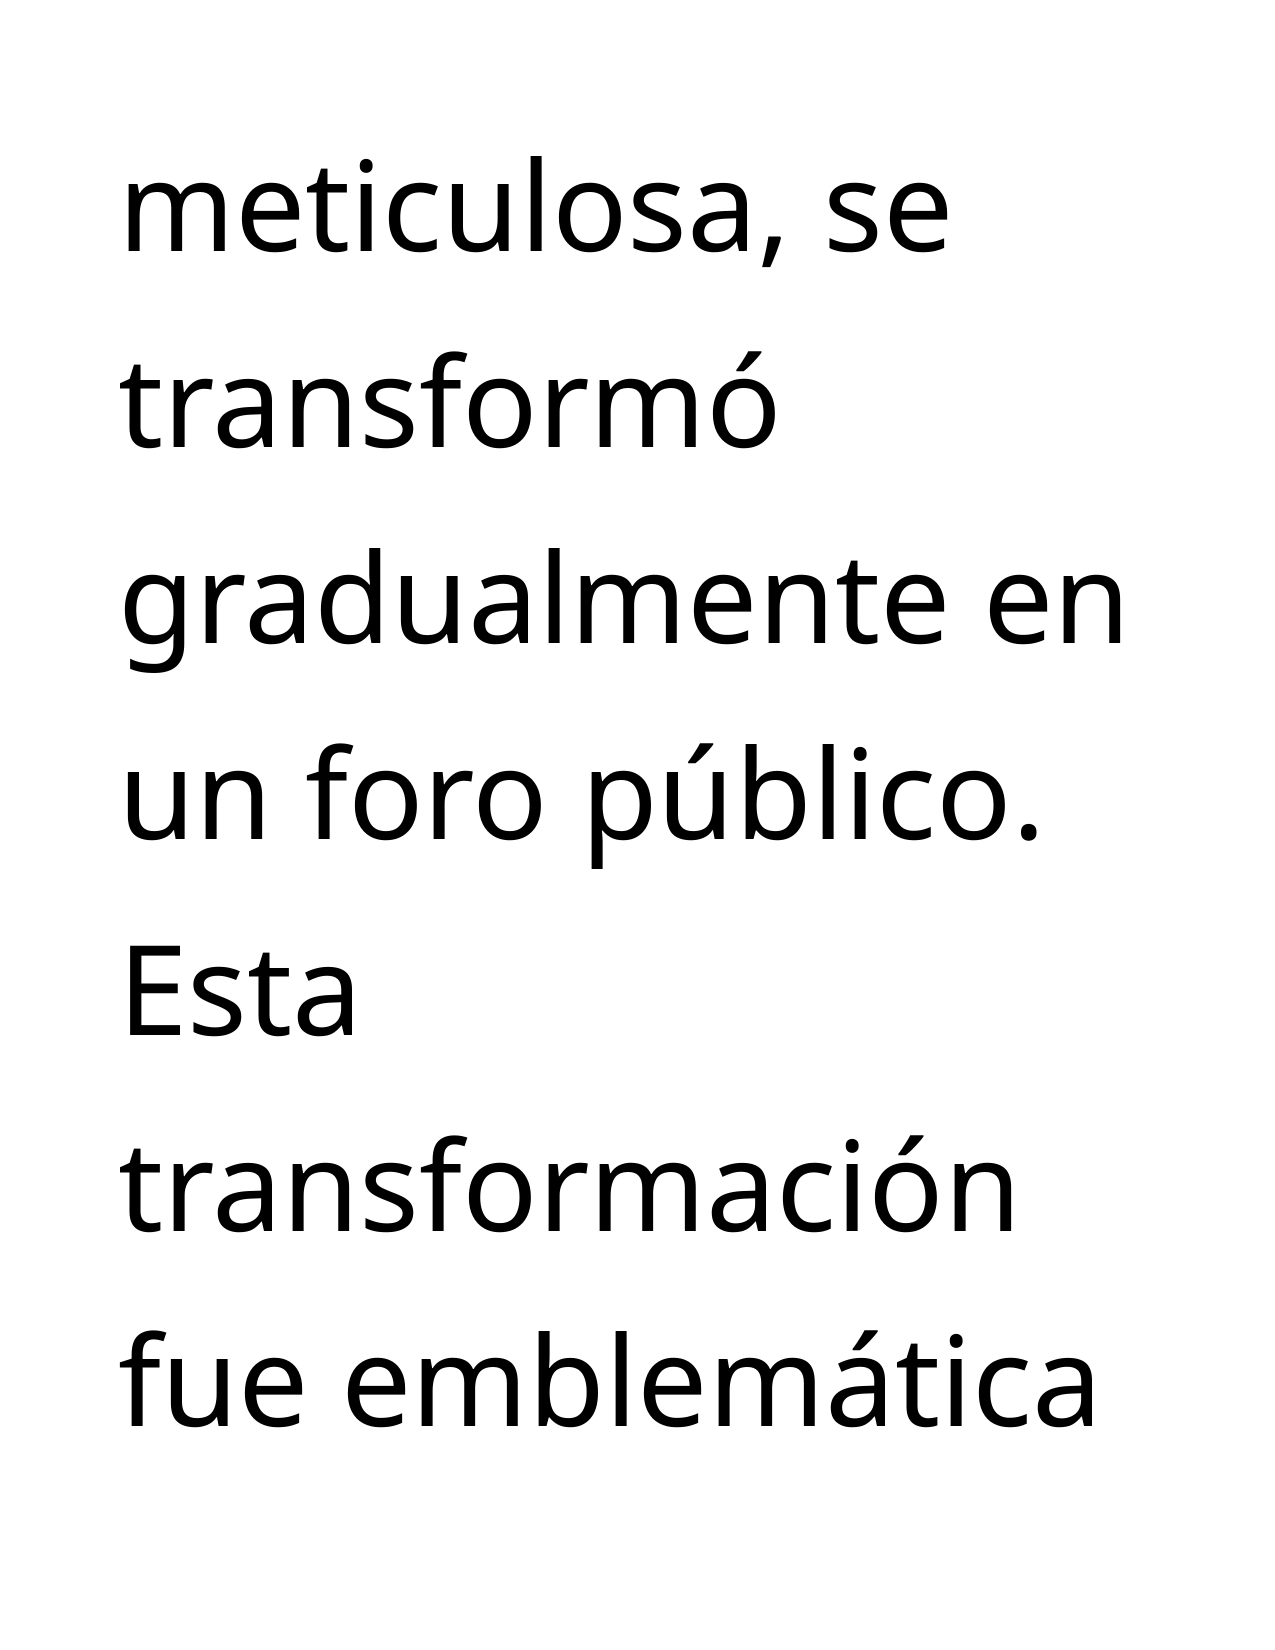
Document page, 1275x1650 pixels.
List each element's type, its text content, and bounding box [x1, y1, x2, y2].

text meticulosa, se transformó gradualmente en un foro público. Esta transformación fue emblemática [118, 118, 1157, 1463]
